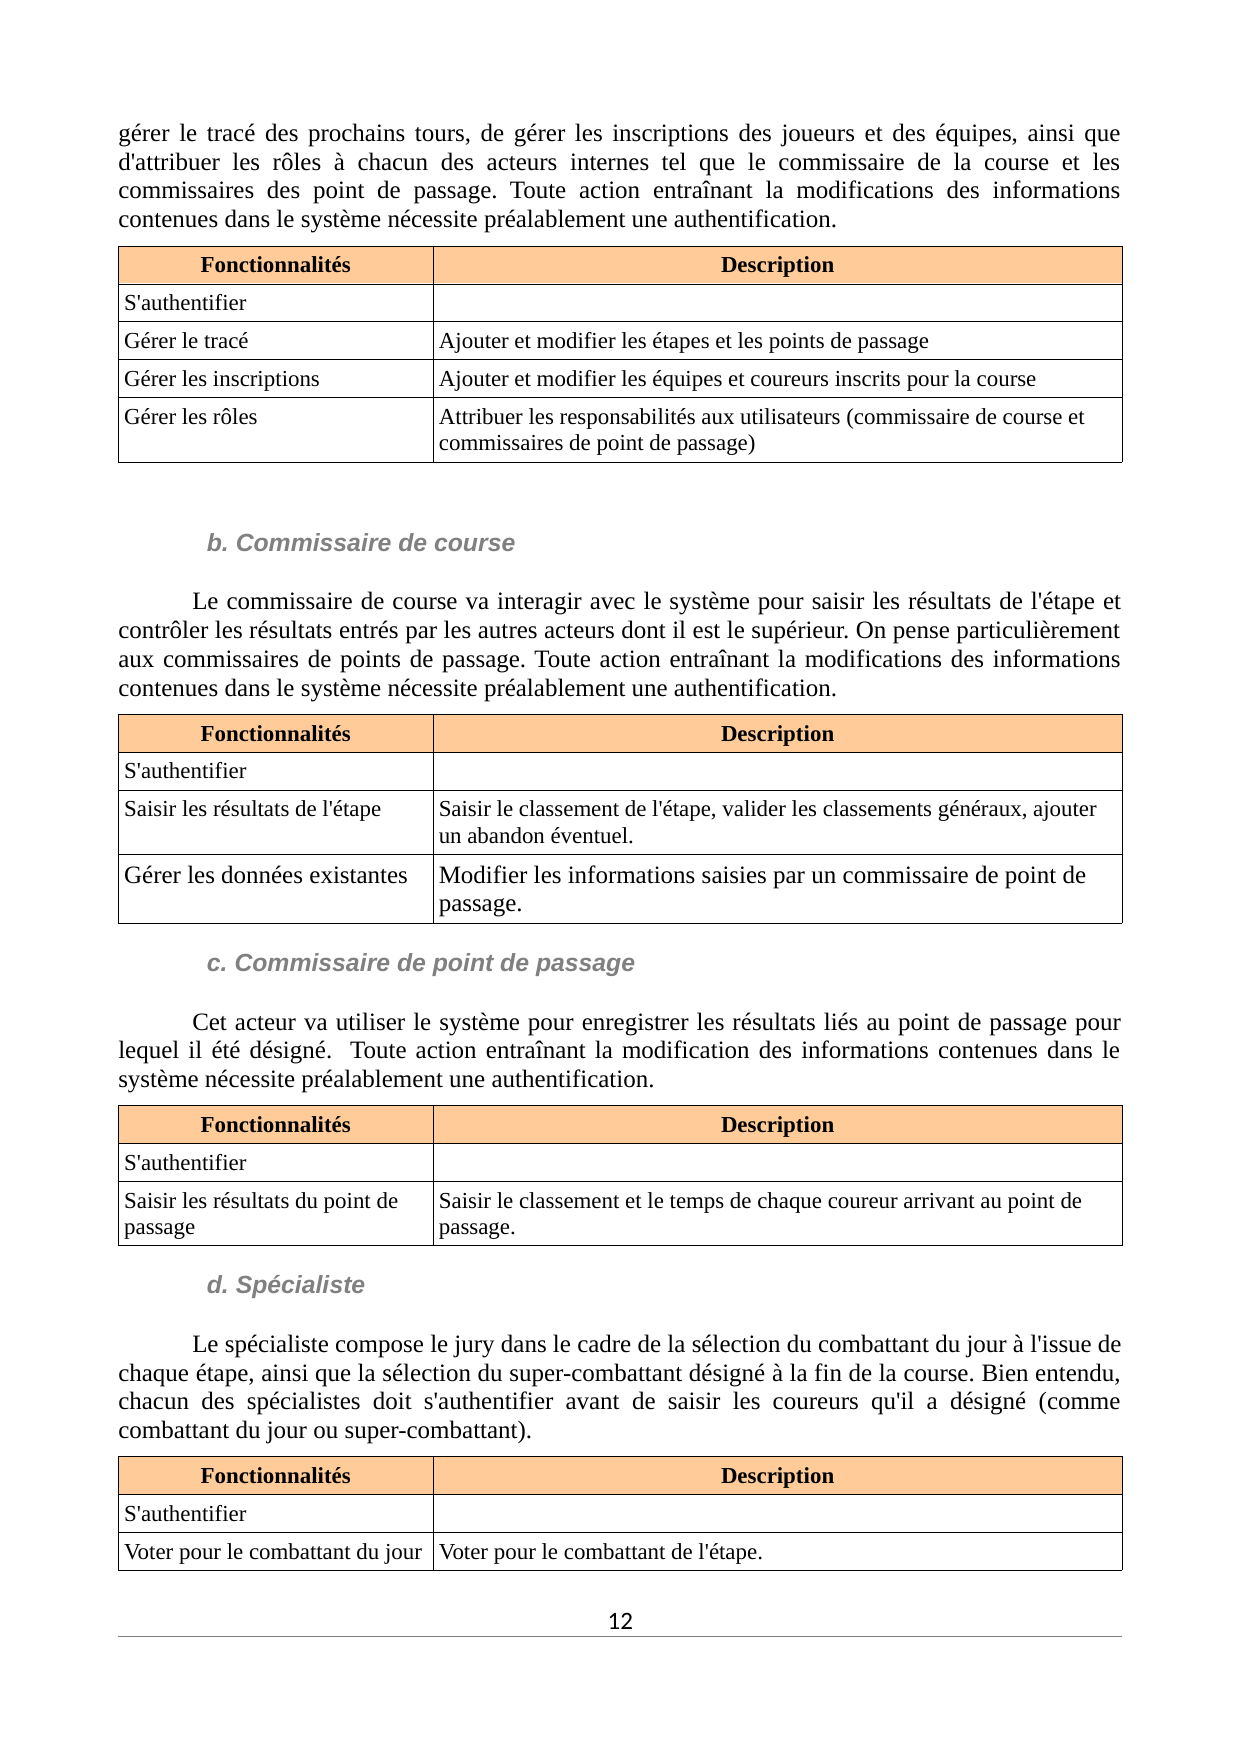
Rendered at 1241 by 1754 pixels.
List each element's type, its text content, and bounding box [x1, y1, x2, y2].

table_cell Ajouter et modifier les équipes et coureurs inscrits pour la course [434, 360, 1122, 397]
table_cell Gérer le tracé [119, 322, 433, 359]
table_cell Gérer les inscriptions [119, 360, 433, 397]
table_cell Saisir le classement de l'étape, valider les classements généraux, ajouter un abandon éventuel. [434, 791, 1122, 854]
table_cell S'authentifier [119, 285, 433, 321]
table_cell Saisir les résultats de l'étape [119, 791, 433, 854]
table_header Fonctionnalités [119, 1457, 433, 1494]
table_cell [434, 1495, 1122, 1532]
table_cell Saisir les résultats du point de passage [119, 1182, 433, 1245]
table_cell S'authentifier [119, 1144, 433, 1181]
table_cell Ajouter et modifier les étapes et les points de passage [434, 322, 1122, 359]
text Le commissaire de course va interagir avec le système pour saisir les résultats de l'étape et contrôler les résultats entrés par les autres acteurs dont il est le supérieur. On pense particulièrement aux commissaires de points de passage. Toute action entraînant la modifications des informations contenues dans le système nécessite préalablement une authentification. [118, 586, 1122, 701]
table_header Fonctionnalités [119, 1106, 433, 1143]
table_header Description [434, 1106, 1122, 1143]
table_cell Gérer les données existantes [119, 855, 433, 923]
table_header Description [434, 1457, 1122, 1494]
text gérer le tracé des prochains tours, de gérer les inscriptions des joueurs et des équipes, ainsi que d'attribuer les rôles à chacun des acteurs internes tel que le commissaire de la course et les commissaires des point de passage. Toute action entraînant la modifications des informations contenues dans le système nécessite préalablement une authentification. [118, 118, 1122, 233]
table_cell Modifier les informations saisies par un commissaire de point de passage. [434, 855, 1122, 923]
text Le spécialiste compose le jury dans le cadre de la sélection du combattant du jour à l'issue de chaque étape, ainsi que la sélection du super-combattant désigné à la fin de la course. Bien entendu, chacun des spécialistes doit s'authentifier avant de saisir les coureurs qu'il a désigné (comme combattant du jour ou super-combattant). [118, 1329, 1122, 1444]
subtitle Spécialiste [207, 1270, 1122, 1299]
table_cell [434, 1144, 1122, 1181]
table_header Description [434, 715, 1122, 752]
table_header Fonctionnalités [119, 715, 433, 752]
table_cell S'authentifier [119, 1495, 433, 1532]
table_cell S'authentifier [119, 753, 433, 790]
table_cell [434, 285, 1122, 321]
table_cell Voter pour le combattant de l'étape. [434, 1533, 1122, 1570]
table_cell Saisir le classement et le temps de chaque coureur arrivant au point de passage. [434, 1182, 1122, 1245]
table_cell Gérer les rôles [119, 398, 433, 462]
table_cell Voter pour le combattant du jour [119, 1533, 433, 1570]
subtitle Commissaire de point de passage [207, 948, 1122, 976]
table_cell [434, 753, 1122, 790]
subtitle Commissaire de course [207, 528, 1122, 556]
table_cell Attribuer les responsabilités aux utilisateurs (commissaire de course et commissaires de point de passage) [434, 398, 1122, 462]
text Cet acteur va utiliser le système pour enregistrer les résultats liés au point de passage pour lequel il été désigné. Toute action entraînant la modification des informations contenues dans le système nécessite préalablement une authentification. [118, 1007, 1122, 1093]
table_header Description [434, 247, 1122, 283]
table_header Fonctionnalités [119, 247, 433, 283]
